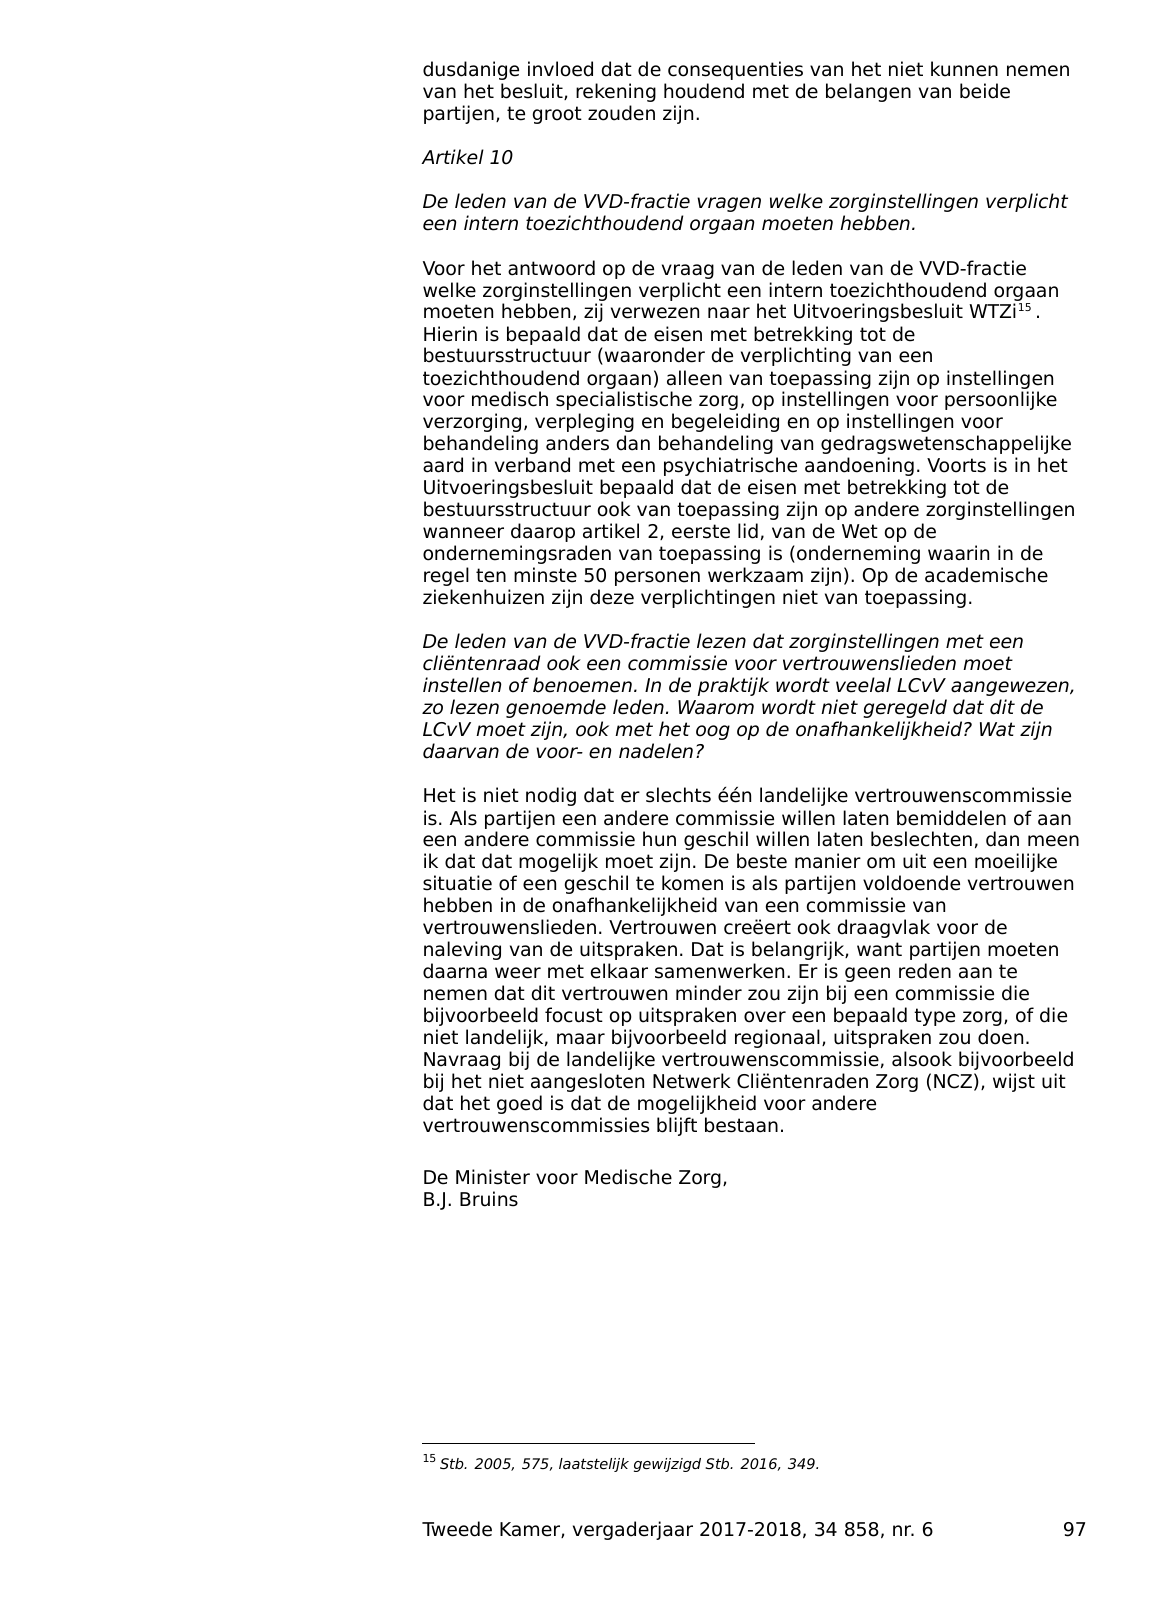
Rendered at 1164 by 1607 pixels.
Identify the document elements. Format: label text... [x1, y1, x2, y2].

text De leden van de VVD-fractie lezen dat zorginstellingen met een cliëntenraad ook een commissie voor vertrouwenslieden moet instellen of benoemen. In de praktijk wordt veelal LCvV aangewezen, zo lezen genoemde leden. Waarom wordt niet geregeld dat dit de LCvV moet zijn, ook met het oog op de onafhankelijkheid? Wat zijn daarvan de voor- en nadelen? [422, 631, 1087, 763]
text Het is niet nodig dat er slechts één landelijke vertrouwenscommissie is. Als partijen een andere commissie willen laten bemiddelen of aan een andere commissie hun geschil willen laten beslechten, dan meen ik dat dat mogelijk moet zijn. De beste manier om uit een moeilijke situatie of een geschil te komen is als partijen voldoende vertrouwen hebben in de onafhankelijkheid van een commissie van vertrouwenslieden. Vertrouwen creëert ook draagvlak voor de naleving van de uitspraken. Dat is belangrijk, want partijen moeten daarna weer met elkaar samenwerken. Er is geen reden aan te nemen dat dit vertrouwen minder zou zijn bij een commissie die bijvoorbeeld focust op uitspraken over een bepaald type zorg, of die niet landelijk, maar bijvoorbeeld regionaal, uitspraken zou doen. Navraag bij de landelijke vertrouwenscommissie, alsook bijvoorbeeld bij het niet aangesloten Netwerk Cliëntenraden Zorg (NCZ), wijst uit dat het goed is dat de mogelijkheid voor andere vertrouwenscommissies blijft bestaan. [422, 785, 1087, 1137]
text dusdanige invloed dat de consequenties van het niet kunnen nemen van het besluit, rekening houdend met de belangen van beide partijen, te groot zouden zijn. [422, 59, 1087, 125]
text Voor het antwoord op de vraag van de leden van de VVD-fractie welke zorginstellingen verplicht een intern toezichthoudend orgaan moeten hebben, zij verwezen naar het Uitvoeringsbesluit WTZi. Hierin is bepaald dat de eisen met betrekking tot de bestuursstructuur (waaronder de verplichting van een toezichthoudend orgaan) alleen van toepassing zijn op instellingen voor medisch specialistische zorg, op instellingen voor persoonlijke verzorging, verpleging en begeleiding en op instellingen voor behandeling anders dan behandeling van gedragswetenschappelijke aard in verband met een psychiatrische aandoening. Voorts is in het Uitvoeringsbesluit bepaald dat de eisen met betrekking tot de bestuursstructuur ook van toepassing zijn op andere zorginstellingen wanneer daarop artikel 2, eerste lid, van de Wet op de ondernemingsraden van toepassing is (onderneming waarin in de regel ten minste 50 personen werkzaam zijn). Op de academische ziekenhuizen zijn deze verplichtingen niet van toepassing. [422, 257, 1087, 609]
text Stb. 2005, 575, laatstelijk gewijzigd Stb. 2016, 349. [422, 1452, 1087, 1474]
text De Minister voor Medische Zorg, B.J. Bruins [422, 1167, 1087, 1211]
subtitle Artikel 10 [422, 147, 1087, 169]
text De leden van de VVD-fractie vragen welke zorginstellingen verplicht een intern toezichthoudend orgaan moeten hebben. [422, 191, 1087, 235]
